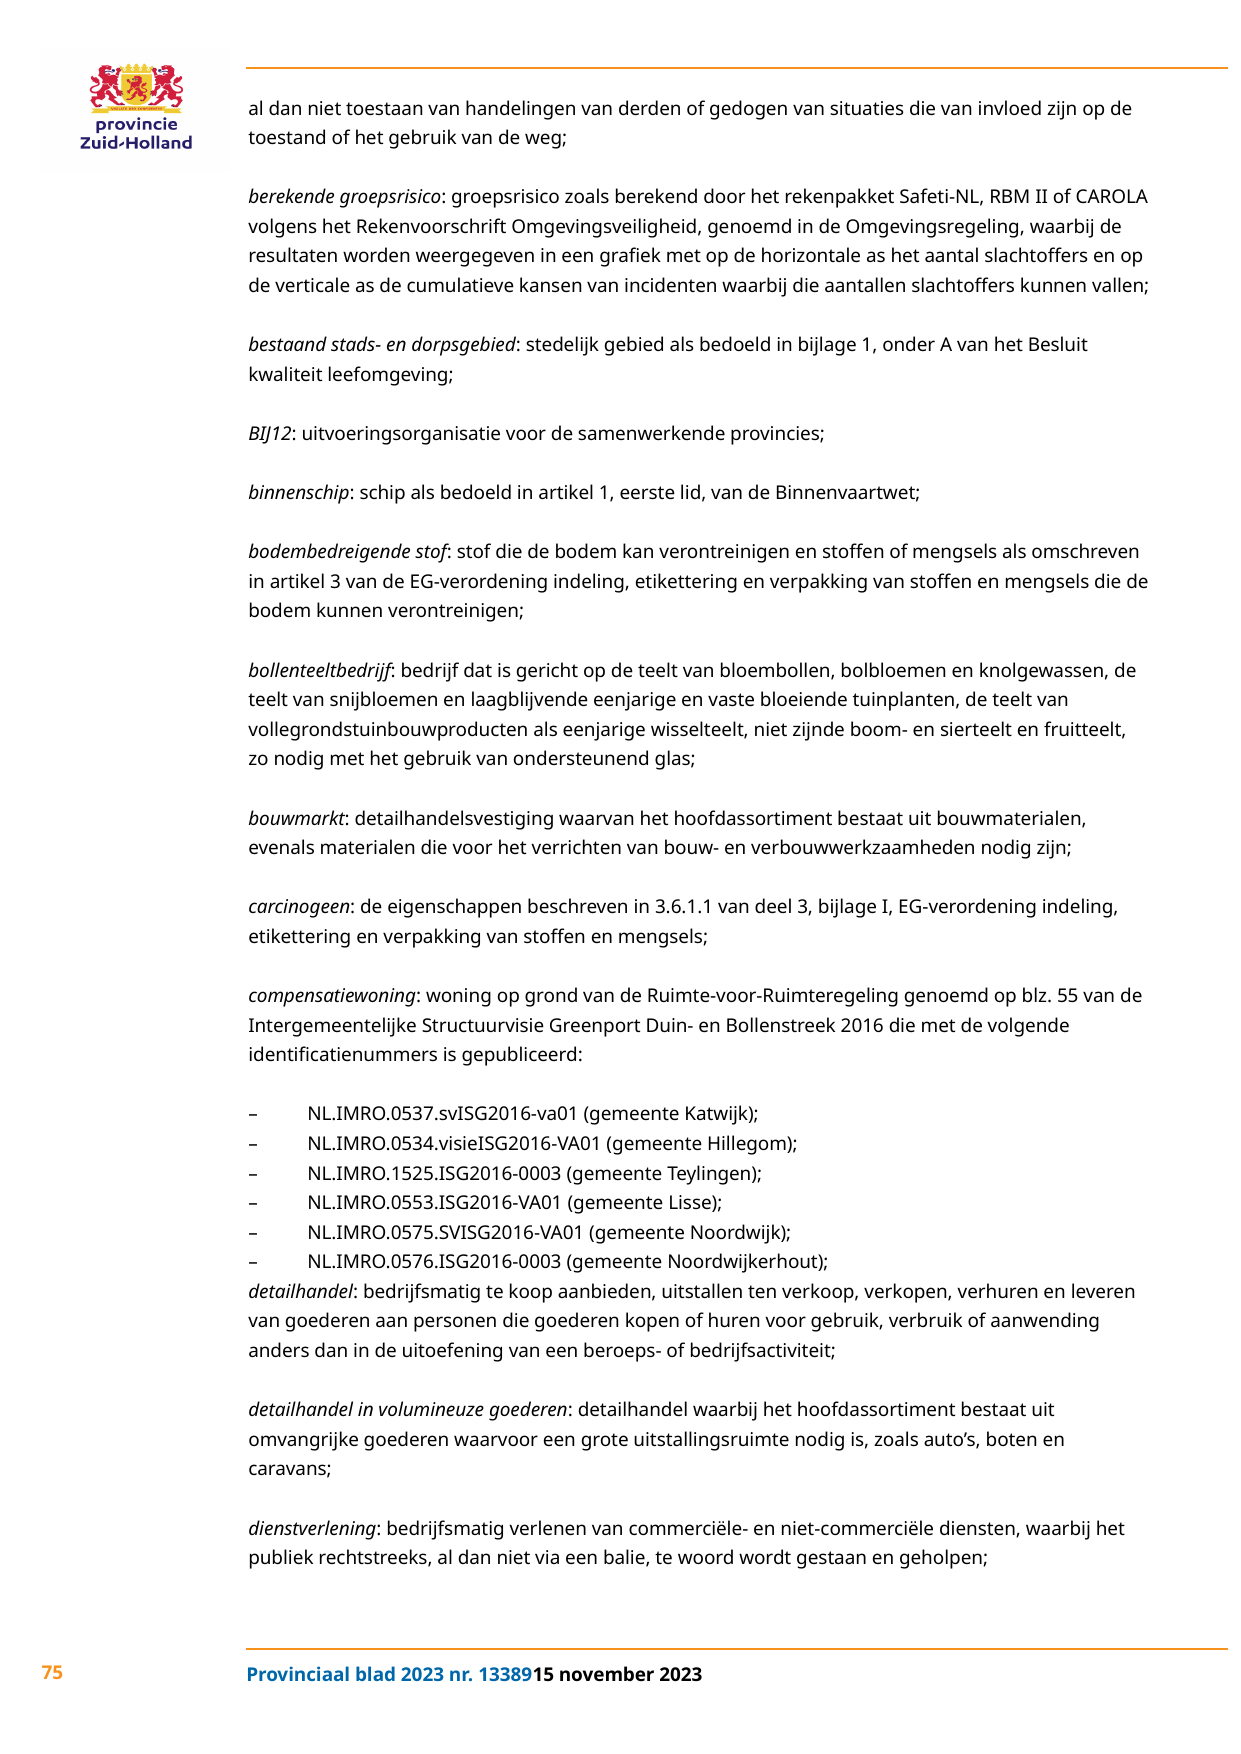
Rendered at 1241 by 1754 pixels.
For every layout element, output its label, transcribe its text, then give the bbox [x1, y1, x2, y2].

list NL.IMRO.0553.ISG2016-VA01 (gemeente Lisse); [248, 1189, 1152, 1215]
list NL.IMRO.0575.SVISG2016-VA01 (gemeente Noordwijk); [248, 1219, 1152, 1245]
text detailhandel: bedrijfsmatig te koop aanbieden, uitstallen ten verkoop, verkopen, verhuren en leveren van goederen aan personen die goederen kopen of huren voor gebruik, verbruik of aanwending anders dan in de uitoefening van een beroeps- of bedrijfsactiviteit; [248, 1278, 1152, 1363]
picture [41, 47, 231, 172]
list NL.IMRO.0534.visieISG2016-VA01 (gemeente Hillegom); [248, 1130, 1152, 1156]
text binnenschip: schip als bedoeld in artikel 1, eerste lid, van de Binnenvaartwet; [248, 479, 1152, 505]
text BIJ12: uitvoeringsorganisatie voor de samenwerkende provincies; [248, 420, 1152, 446]
text compensatiewoning: woning op grond van de Ruimte-voor-Ruimteregeling genoemd op blz. 55 van de Intergemeentelijke Structuurvisie Greenport Duin- en Bollenstreek 2016 die met de volgende identificatienummers is gepubliceerd: [248, 982, 1152, 1067]
text berekende groepsrisico: groepsrisico zoals berekend door het rekenpakket Safeti-NL, RBM II of CAROLA volgens het Rekenvoorschrift Omgevingsveiligheid, genoemd in de Omgevingsregeling, waarbij de resultaten worden weergegeven in een grafiek met op de horizontale as het aantal slachtoffers en op de verticale as de cumulatieve kansen van incidenten waarbij die aantallen slachtoffers kunnen vallen; [248, 183, 1152, 298]
text dienstverlening: bedrijfsmatig verlenen van commerciële- en niet-commerciële diensten, waarbij het publiek rechtstreeks, al dan niet via een balie, te woord wordt gestaan en geholpen; [248, 1515, 1152, 1570]
text al dan niet toestaan van handelingen van derden of gedogen van situaties die van invloed zijn op de toestand of het gebruik van de weg; [248, 95, 1152, 150]
list NL.IMRO.0537.svISG2016-va01 (gemeente Katwijk); [248, 1101, 1152, 1126]
text bollenteeltbedrijf: bedrijf dat is gericht op de teelt van bloembollen, bolbloemen en knolgewassen, de teelt van snijbloemen en laagblijvende eenjarige en vaste bloeiende tuinplanten, de teelt van vollegrondstuinbouwproducten als eenjarige wisselteelt, niet zijnde boom- en sierteelt en fruitteelt, zo nodig met het gebruik van ondersteunend glas; [248, 657, 1152, 771]
text bouwmarkt: detailhandelsvestiging waarvan het hoofdassortiment bestaat uit bouwmaterialen, evenals materialen die voor het verrichten van bouw- en verbouwwerkzaamheden nodig zijn; [248, 805, 1152, 860]
text bestaand stads- en dorpsgebied: stedelijk gebied als bedoeld in bijlage 1, onder A van het Besluit kwaliteit leefomgeving; [248, 331, 1152, 387]
text bodembedreigende stof: stof die de bodem kan verontreinigen en stoffen of mengsels als omschreven in artikel 3 van de EG-verordening indeling, etikettering en verpakking van stoffen en mengsels die de bodem kunnen verontreinigen; [248, 538, 1152, 623]
list NL.IMRO.1525.ISG2016-0003 (gemeente Teylingen); [248, 1160, 1152, 1186]
text carcinogeen: de eigenschappen beschreven in 3.6.1.1 van deel 3, bijlage I, EG-verordening indeling, etikettering en verpakking van stoffen en mengsels; [248, 893, 1152, 949]
text detailhandel in volumineuze goederen: detailhandel waarbij het hoofdassortiment bestaat uit omvangrijke goederen waarvoor een grote uitstallingsruimte nodig is, zoals auto’s, boten en caravans; [248, 1396, 1152, 1481]
list NL.IMRO.0576.ISG2016-0003 (gemeente Noordwijkerhout); [248, 1248, 1152, 1274]
